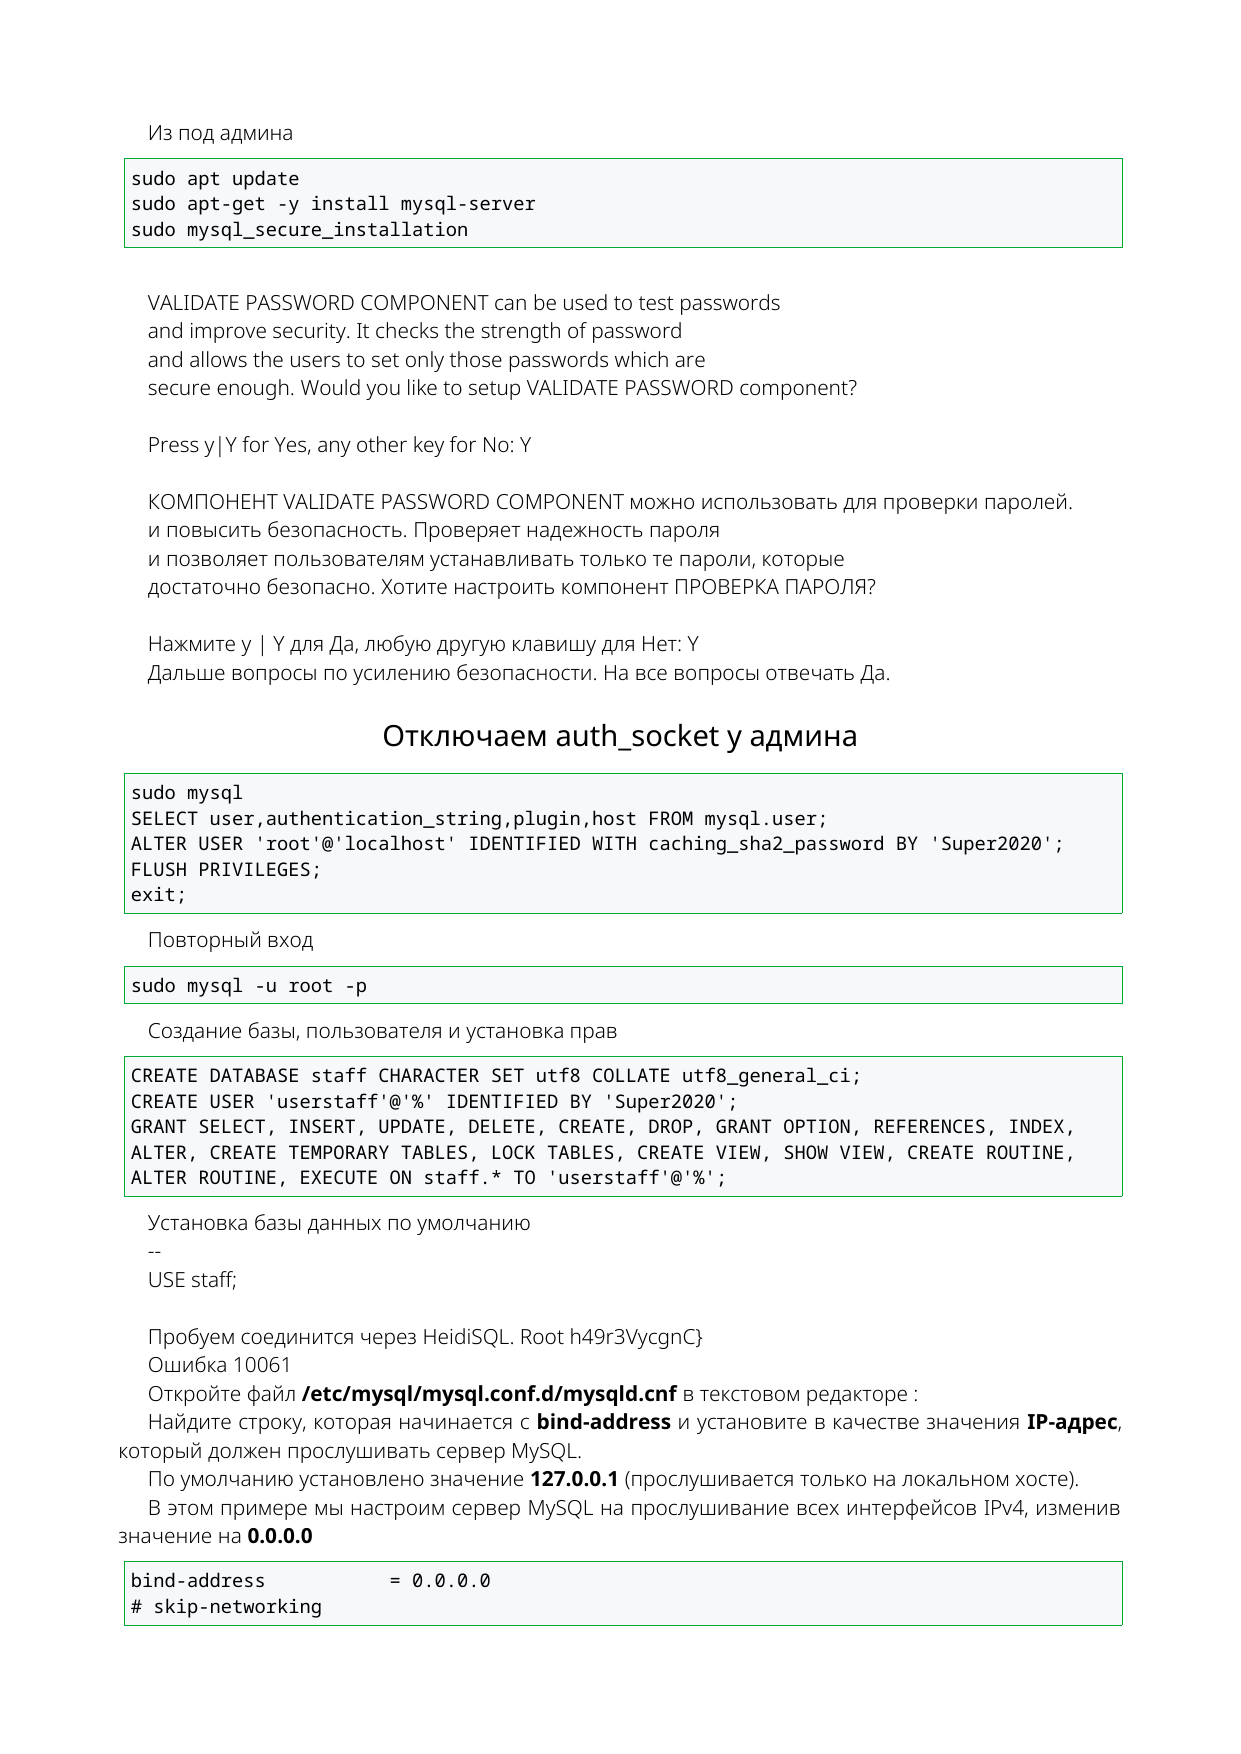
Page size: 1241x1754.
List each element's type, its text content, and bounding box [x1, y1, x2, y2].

text sudo apt update [125, 159, 1122, 184]
text Press y|Y for Yes, any other key for No: Y [118, 430, 1122, 459]
text USE staff; [118, 1265, 1122, 1293]
text Установка базы данных по умолчанию [118, 1208, 1122, 1237]
subtitle Отключаем auth_socket у админа [118, 716, 1122, 755]
text Найдите строку, которая начинается с bind-address и установите в качестве значения IP-адрес, который должен прослушивать сервер MySQL. [118, 1407, 1122, 1464]
text and allows the users to set only those passwords which are [118, 345, 1122, 373]
text и повысить безопасность. Проверяет надежность пароля [118, 516, 1122, 544]
text CREATE DATABASE staff CHARACTER SET utf8 COLLATE utf8_general_ci; [125, 1057, 1122, 1081]
text sudo mysql -u root -p [125, 967, 1122, 1003]
text Нажмите y | Y для Да, любую другую клавишу для Нет: Y [118, 629, 1122, 658]
text sudo mysql_secure_installation [125, 209, 1122, 247]
text sudo mysql [125, 774, 1122, 798]
text secure enough. Would you like to setup VALIDATE PASSWORD component? [118, 373, 1122, 402]
text and improve security. It checks the strength of password [118, 316, 1122, 345]
text Из под админа [118, 118, 1122, 147]
text bind-address = 0.0.0.0 [125, 1562, 1122, 1587]
text Пробуем соединится через HeidiSQL. Root h49r3VycgnC} [118, 1322, 1122, 1350]
text Создание базы, пользователя и установка прав [118, 1016, 1122, 1044]
text Дальше вопросы по усилению безопасности. На все вопросы отвечать Да. [118, 658, 1122, 686]
text exit; [125, 875, 1122, 913]
text sudo apt-get -y install mysql-server [125, 184, 1122, 209]
text FLUSH PRIVILEGES; [125, 849, 1122, 875]
text # skip-networking [125, 1587, 1122, 1625]
text VALIDATE PASSWORD COMPONENT can be used to test passwords [118, 288, 1122, 316]
text SELECT user,authentication_string,plugin,host FROM mysql.user; [125, 798, 1122, 824]
text Повторный вход [118, 925, 1122, 954]
text КОМПОНЕНТ VALIDATE PASSWORD COMPONENT можно использовать для проверки паролей. [118, 487, 1122, 516]
text В этом примере мы настроим сервер MySQL на прослушивание всех интерфейсов IPv4, изменив значение на 0.0.0.0 [118, 1493, 1122, 1549]
text достаточно безопасно. Хотите настроить компонент ПРОВЕРКА ПАРОЛЯ? [118, 572, 1122, 601]
text ALTER USER 'root'@'localhost' IDENTIFIED WITH caching_sha2_password BY 'Super2020'; [125, 824, 1122, 849]
text CREATE USER 'userstaff'@'%' IDENTIFIED BY 'Super2020'; [125, 1081, 1122, 1107]
text Откройте файл /etc/mysql/mysql.conf.d/mysqld.cnf в текстовом редакторе : [118, 1379, 1122, 1407]
text Ошибка 10061 [118, 1350, 1122, 1379]
text По умолчанию установлено значение 127.0.0.1 (прослушивается только на локальном хосте). [118, 1464, 1122, 1493]
text GRANT SELECT, INSERT, UPDATE, DELETE, CREATE, DROP, GRANT OPTION, REFERENCES, INDEX, ALTER, CREATE TEMPORARY TABLES, LOCK TABLES, CREATE VIEW, SHOW VIEW, CREATE ROUTINE, ALTER ROUTINE, EXECUTE ON staff.* TO 'userstaff'@'%'; [125, 1107, 1122, 1196]
text и позволяет пользователям устанавливать только те пароли, которые [118, 544, 1122, 572]
text -- [118, 1237, 1122, 1265]
